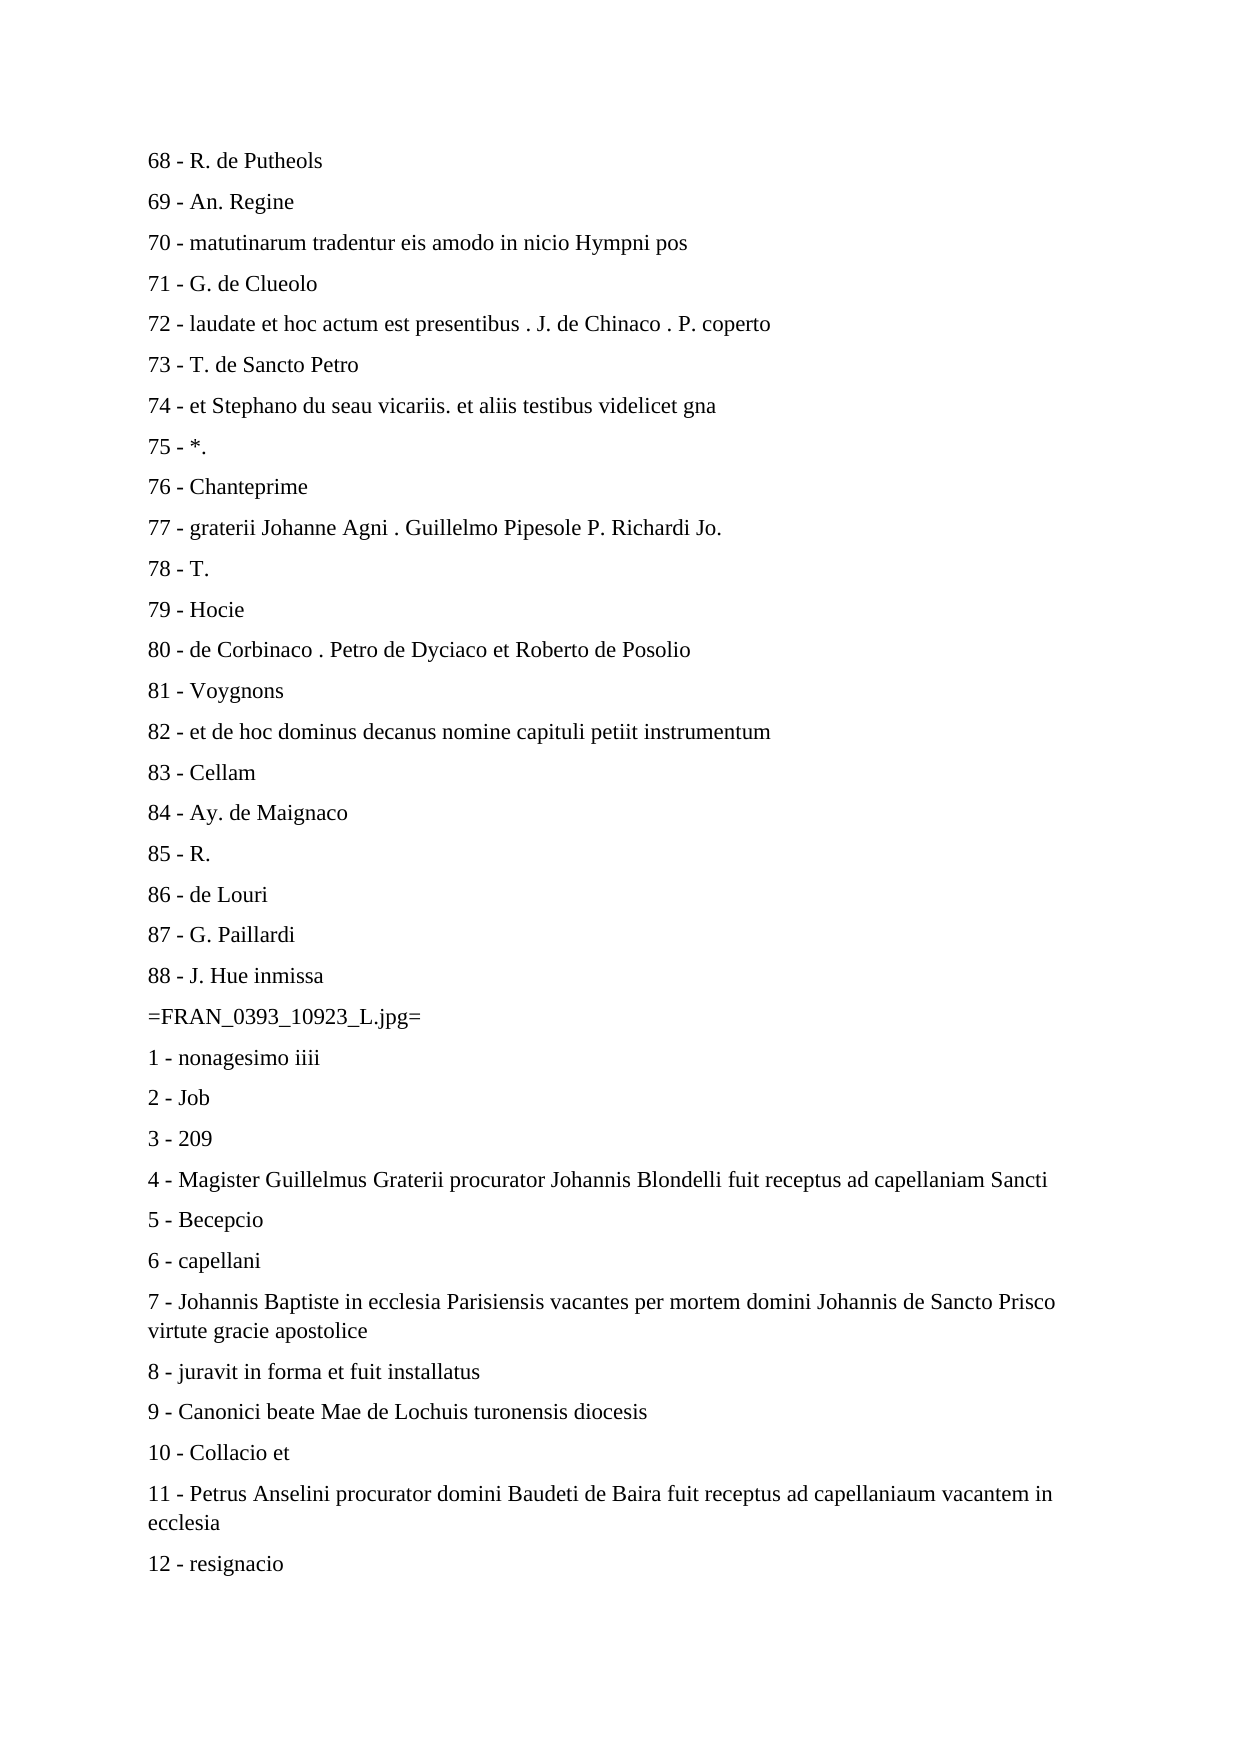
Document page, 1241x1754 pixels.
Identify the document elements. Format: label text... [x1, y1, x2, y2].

text 9 - Canonici beate Mae de Lochuis turonensis diocesis [148, 1398, 1093, 1425]
text 11 - Petrus Anselini procurator domini Baudeti de Baira fuit receptus ad capellaniaum vacantem in ecclesia [148, 1480, 1093, 1535]
text 82 - et de hoc dominus decanus nomine capituli petiit instrumentum [148, 718, 1093, 744]
text 73 - T. de Sancto Petro [148, 351, 1093, 378]
text 80 - de Corbinaco . Petro de Dyciaco et Roberto de Posolio [148, 636, 1093, 663]
text 8 - juravit in forma et fuit installatus [148, 1358, 1093, 1384]
text 10 - Collacio et [148, 1439, 1093, 1466]
text 74 - et Stephano du seau vicariis. et aliis testibus videlicet gna [148, 392, 1093, 418]
text 76 - Chanteprime [148, 473, 1093, 500]
text 6 - capellani [148, 1247, 1093, 1274]
text 68 - R. de Putheols [148, 148, 1093, 174]
text 86 - de Louri [148, 881, 1093, 907]
text 71 - G. de Clueolo [148, 270, 1093, 296]
text =FRAN_0393_10923_L.jpg= [148, 1003, 1093, 1029]
text 3 - 209 [148, 1125, 1093, 1151]
text 69 - An. Regine [148, 188, 1093, 215]
text 75 - *. [148, 433, 1093, 459]
text 5 - Becepcio [148, 1207, 1093, 1233]
text 88 - J. Hue inmissa [148, 962, 1093, 988]
text 72 - laudate et hoc actum est presentibus . J. de Chinaco . P. coperto [148, 311, 1093, 337]
text 7 - Johannis Baptiste in ecclesia Parisiensis vacantes per mortem domini Johannis de Sancto Prisco virtute gracie apostolice [148, 1288, 1093, 1343]
text 12 - resignacio [148, 1549, 1093, 1576]
text 77 - graterii Johanne Agni . Guillelmo Pipesole P. Richardi Jo. [148, 514, 1093, 541]
text 78 - T. [148, 555, 1093, 581]
text 83 - Cellam [148, 758, 1093, 785]
text 70 - matutinarum tradentur eis amodo in nicio Hympni pos [148, 229, 1093, 255]
text 79 - Hocie [148, 596, 1093, 622]
text 81 - Voygnons [148, 677, 1093, 703]
text 2 - Job [148, 1084, 1093, 1111]
text 1 - nonagesimo iiii [148, 1044, 1093, 1070]
text 84 - Ay. de Maignaco [148, 799, 1093, 826]
text 4 - Magister Guillelmus Graterii procurator Johannis Blondelli fuit receptus ad capellaniam Sancti [148, 1166, 1093, 1192]
text 85 - R. [148, 840, 1093, 866]
text 87 - G. Paillardi [148, 921, 1093, 948]
